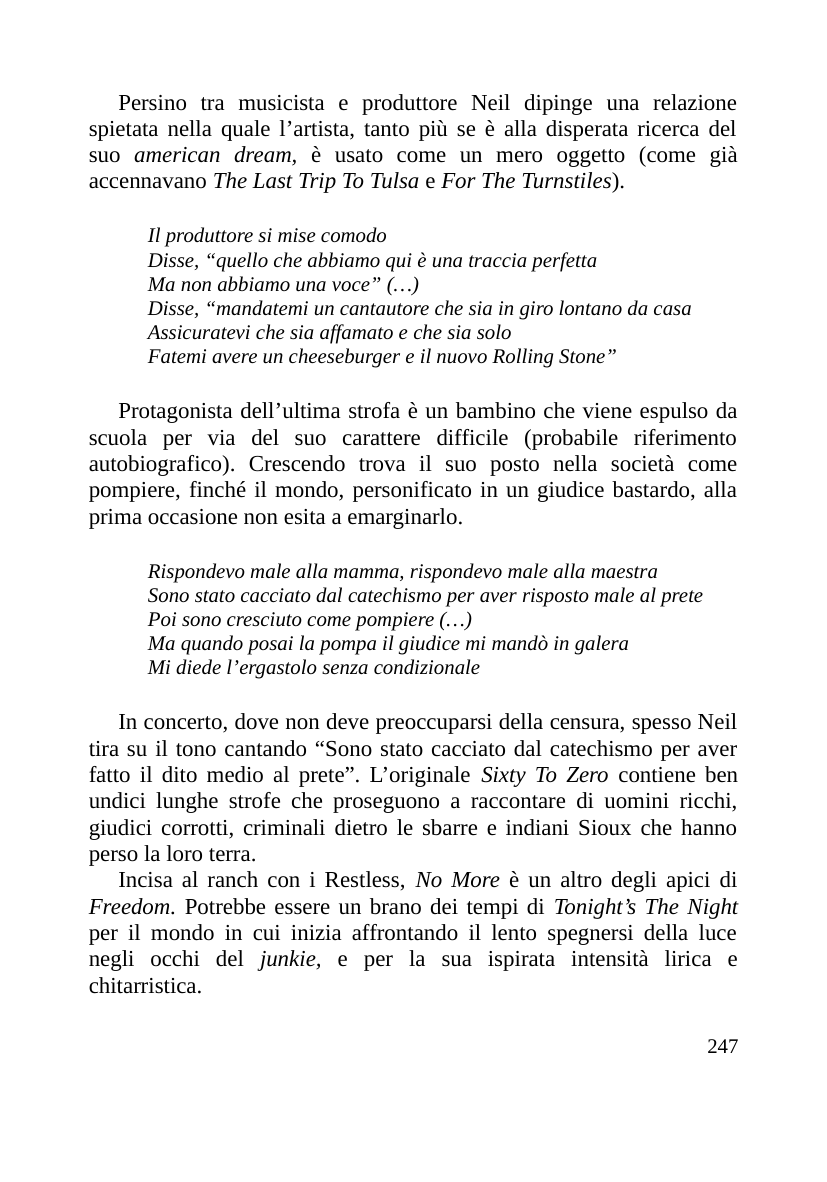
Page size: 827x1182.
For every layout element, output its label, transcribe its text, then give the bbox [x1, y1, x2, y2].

text Disse, “mandatemi un cantautore che sia in giro lontano da casa [88, 296, 738, 320]
text Mi diede l’ergastolo senza condizionale [88, 655, 738, 679]
text Incisa al ranch con i Restless, No More è un altro degli apici di Freedom. Potrebbe essere un brano dei tempi di Tonight’s The Night per il mondo in cui inizia affrontando il lento spegnersi della luce negli occhi del junkie, e per la sua ispirata intensità lirica e chitarristica. [88, 866, 738, 998]
text Assicuratevi che sia affamato e che sia solo [88, 320, 738, 344]
text Ma quando posai la pompa il giudice mi mandò in galera [88, 631, 738, 655]
text Ma non abbiamo una voce” (…) [88, 272, 738, 296]
text Protagonista dell’ultima strofa è un bambino che viene espulso da scuola per via del suo carattere difficile (probabile riferimento autobiografico). Crescendo trova il suo posto nella società come pompiere, finché il mondo, personificato in un giudice bastardo, alla prima occasione non esita a emarginarlo. [88, 397, 738, 529]
text Persino tra musicista e produttore Neil dipinge una relazione spietata nella quale l’artista, tanto più se è alla disperata ricerca del suo american dream, è usato come un mero oggetto (come già accennavano The Last Trip To Tulsa e For The Turnstiles). [88, 88, 738, 194]
text Sono stato cacciato dal catechismo per aver risposto male al prete [88, 583, 738, 607]
text Poi sono cresciuto come pompiere (…) [88, 607, 738, 631]
text Il produttore si mise comodo [88, 223, 738, 247]
text In concerto, dove non deve preoccuparsi della censura, spesso Neil tira su il tono cantando “Sono stato cacciato dal catechismo per aver fatto il dito medio al prete”. L’originale Sixty To Zero contiene ben undici lunghe strofe che proseguono a raccontare di uomini ricchi, giudici corrotti, criminali dietro le sbarre e indiani Sioux che hanno perso la loro terra. [88, 708, 738, 866]
text Rispondevo male alla mamma, rispondevo male alla maestra [88, 558, 738, 583]
text Disse, “quello che abbiamo qui è una traccia perfetta [88, 247, 738, 272]
text Fatemi avere un cheeseburger e il nuovo Rolling Stone” [88, 344, 738, 368]
